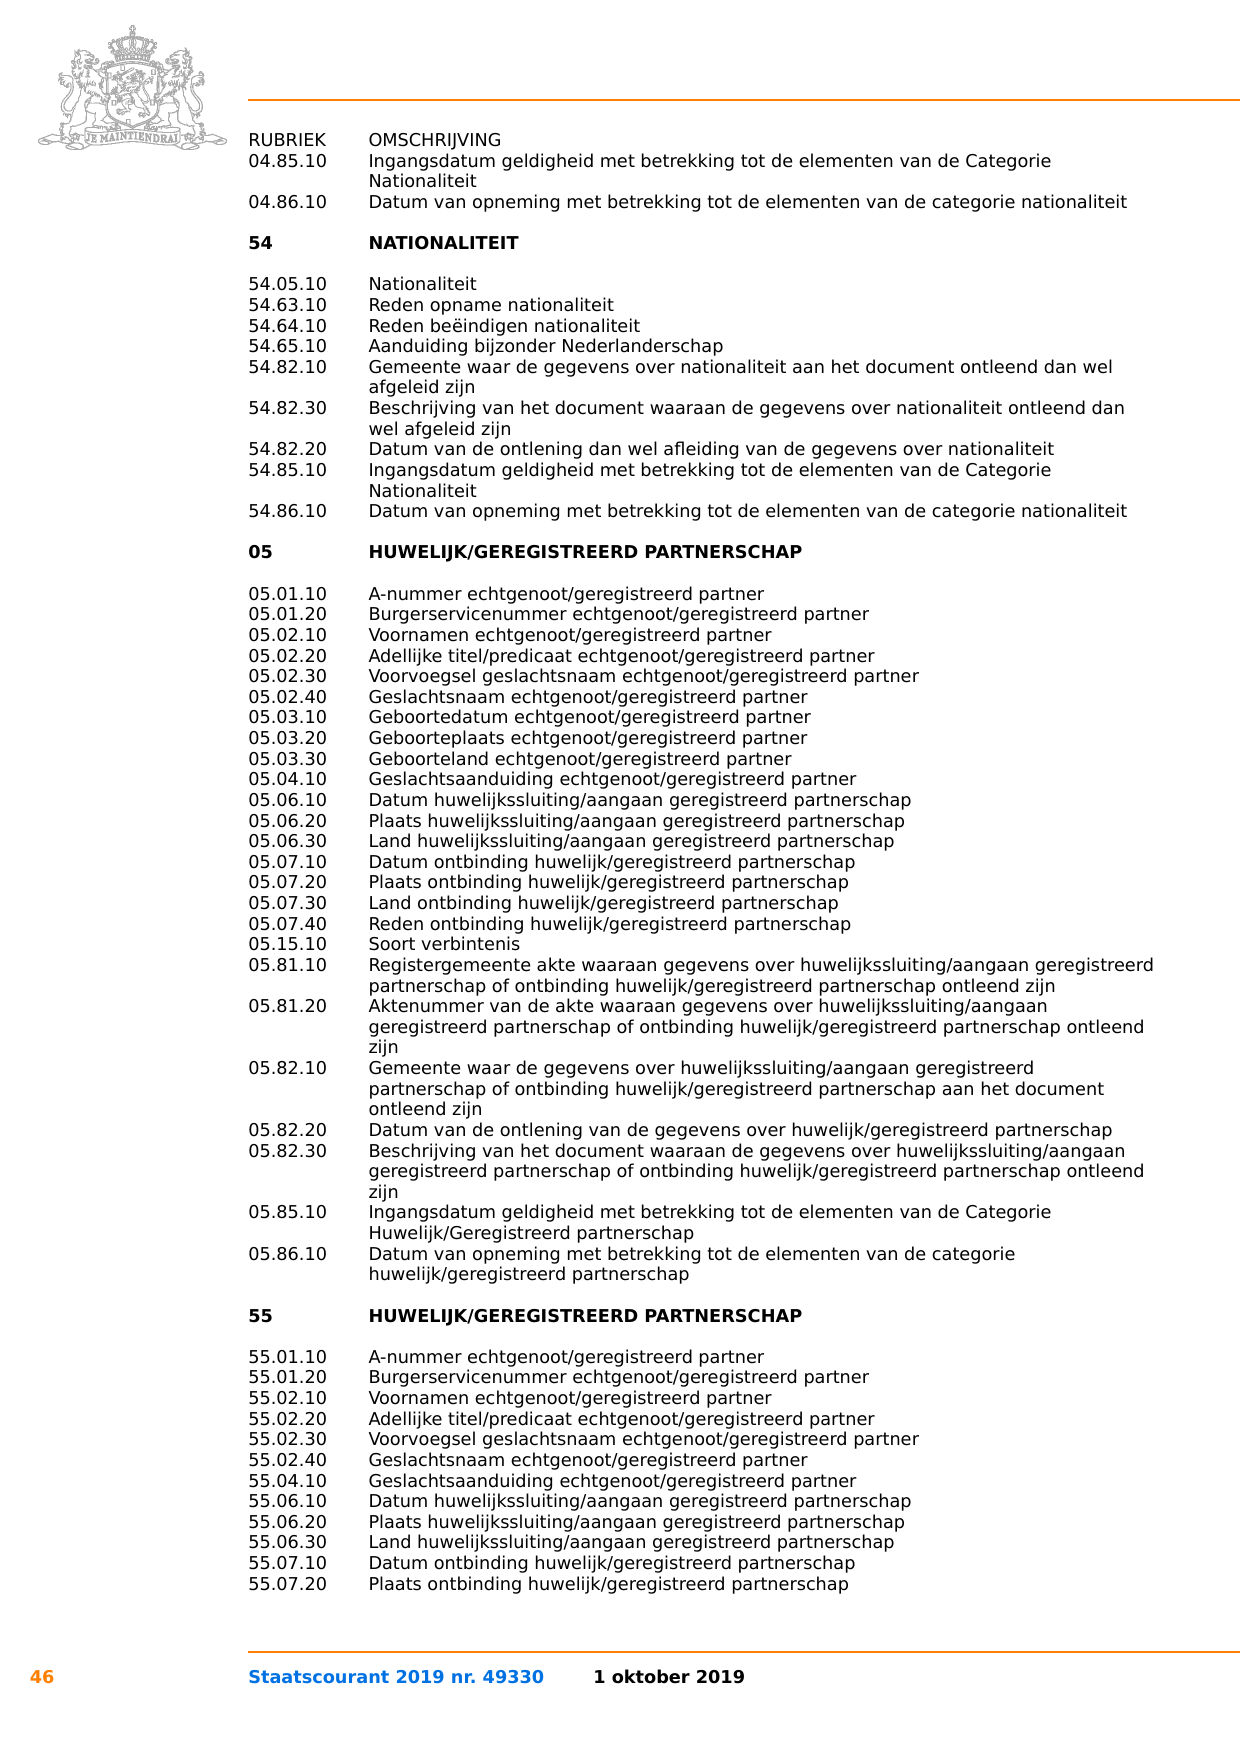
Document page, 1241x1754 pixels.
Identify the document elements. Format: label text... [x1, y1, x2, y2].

table_cell 54.82.20 [248, 439, 362, 460]
table_header RUBRIEK [248, 130, 362, 151]
table_cell 55.02.40 [248, 1450, 362, 1471]
table_cell 05.81.20 [248, 996, 362, 1058]
table_cell Land huwelijkssluiting/aangaan geregistreerd partnerschap [363, 831, 1163, 852]
table_cell Ingangsdatum geldigheid met betrekking tot de elementen van de Categorie Nationaliteit [363, 460, 1163, 501]
table_cell Geslachtsaanduiding echtgenoot/geregistreerd partner [363, 769, 1163, 790]
table_cell Plaats ontbinding huwelijk/geregistreerd partnerschap [363, 873, 1163, 893]
table_cell 55.04.10 [248, 1471, 362, 1491]
table_cell 05.82.30 [248, 1141, 362, 1202]
table_cell [248, 522, 362, 542]
table_cell 05.07.40 [248, 914, 362, 934]
table_cell Geslachtsaanduiding echtgenoot/geregistreerd partner [363, 1471, 1163, 1491]
table_cell Voornamen echtgenoot/geregistreerd partner [363, 1388, 1163, 1409]
table_cell 54.86.10 [248, 501, 362, 522]
table_cell 05.06.20 [248, 811, 362, 831]
table_cell 05.07.10 [248, 852, 362, 872]
table_cell 05.03.10 [248, 708, 362, 728]
table_cell Geboorteplaats echtgenoot/geregistreerd partner [363, 728, 1163, 749]
table_cell [363, 1326, 1163, 1347]
table_cell [248, 1326, 362, 1347]
table_cell Plaats ontbinding huwelijk/geregistreerd partnerschap [363, 1574, 1163, 1594]
table_cell Datum ontbinding huwelijk/geregistreerd partnerschap [363, 1553, 1163, 1574]
table_cell 54.05.10 [248, 274, 362, 295]
table_cell Geboorteland echtgenoot/geregistreerd partner [363, 749, 1163, 769]
table_cell 05.82.20 [248, 1120, 362, 1141]
table_cell Registergemeente akte waaraan gegevens over huwelijkssluiting/aangaan geregistreerd partnerschap of ontbinding huwelijk/geregistreerd partnerschap ontleend zijn [363, 955, 1163, 996]
table_cell Soort verbintenis [363, 934, 1163, 955]
table_cell Nationaliteit [363, 274, 1163, 295]
picture [38, 25, 227, 150]
table_cell 55 [248, 1306, 362, 1326]
table_cell 54.65.10 [248, 336, 362, 357]
table_cell Land huwelijkssluiting/aangaan geregistreerd partnerschap [363, 1533, 1163, 1553]
table_cell Adellijke titel/predicaat echtgenoot/geregistreerd partner [363, 646, 1163, 666]
table_cell 55.02.10 [248, 1388, 362, 1409]
table_cell 05 [248, 543, 362, 563]
table_cell 05.07.20 [248, 873, 362, 893]
table_cell Voornamen echtgenoot/geregistreerd partner [363, 625, 1163, 646]
table_cell A-nummer echtgenoot/geregistreerd partner [363, 1347, 1163, 1367]
table_cell 05.02.40 [248, 687, 362, 707]
table_cell 54 [248, 233, 362, 254]
table_cell 05.15.10 [248, 934, 362, 955]
table_cell HUWELIJK/GEREGISTREERD PARTNERSCHAP [363, 543, 1163, 563]
table_cell 05.04.10 [248, 769, 362, 790]
table_cell 05.03.20 [248, 728, 362, 749]
table_cell Beschrijving van het document waaraan de gegevens over huwelijkssluiting/aangaan geregistreerd partnerschap of ontbinding huwelijk/geregistreerd partnerschap ontleend zijn [363, 1141, 1163, 1202]
table_cell HUWELIJK/GEREGISTREERD PARTNERSCHAP [363, 1306, 1163, 1326]
table_cell 05.07.30 [248, 893, 362, 914]
table_cell 05.02.30 [248, 666, 362, 687]
table_cell Geslachtsnaam echtgenoot/geregistreerd partner [363, 687, 1163, 707]
table_cell [363, 1285, 1163, 1306]
table_cell NATIONALITEIT [363, 233, 1163, 254]
table_cell [363, 522, 1163, 542]
table_cell Burgerservicenummer echtgenoot/geregistreerd partner [363, 1368, 1163, 1388]
table_cell 05.01.20 [248, 604, 362, 625]
table_cell Gemeente waar de gegevens over huwelijkssluiting/aangaan geregistreerd partnerschap of ontbinding huwelijk/geregistreerd partnerschap aan het document ontleend zijn [363, 1058, 1163, 1120]
table_cell Datum van opneming met betrekking tot de elementen van de categorie nationaliteit [363, 501, 1163, 522]
table_cell [248, 254, 362, 274]
table_cell Datum van opneming met betrekking tot de elementen van de categorie nationaliteit [363, 192, 1163, 212]
table_cell Datum van de ontlening dan wel afleiding van de gegevens over nationaliteit [363, 439, 1163, 460]
table_cell Datum van opneming met betrekking tot de elementen van de categorie huwelijk/geregistreerd partnerschap [363, 1244, 1163, 1285]
table_cell 54.64.10 [248, 316, 362, 336]
table_cell Ingangsdatum geldigheid met betrekking tot de elementen van de Categorie Huwelijk/Geregistreerd partnerschap [363, 1203, 1163, 1244]
table_cell Reden ontbinding huwelijk/geregistreerd partnerschap [363, 914, 1163, 934]
table_cell [248, 1285, 362, 1306]
table_cell 54.85.10 [248, 460, 362, 501]
table_cell Land ontbinding huwelijk/geregistreerd partnerschap [363, 893, 1163, 914]
table_cell 55.07.10 [248, 1553, 362, 1574]
table_cell 05.81.10 [248, 955, 362, 996]
table_cell Adellijke titel/predicaat echtgenoot/geregistreerd partner [363, 1409, 1163, 1429]
table_cell 55.06.20 [248, 1512, 362, 1532]
table_cell 55.06.10 [248, 1491, 362, 1512]
table_cell 05.02.20 [248, 646, 362, 666]
table_cell 55.01.20 [248, 1368, 362, 1388]
table_cell Datum ontbinding huwelijk/geregistreerd partnerschap [363, 852, 1163, 872]
table_cell 54.82.30 [248, 398, 362, 439]
table_cell Datum huwelijkssluiting/aangaan geregistreerd partnerschap [363, 790, 1163, 811]
table_cell Reden opname nationaliteit [363, 295, 1163, 316]
table_cell Burgerservicenummer echtgenoot/geregistreerd partner [363, 604, 1163, 625]
table_cell 05.06.10 [248, 790, 362, 811]
table_cell 55.07.20 [248, 1574, 362, 1594]
table_cell Plaats huwelijkssluiting/aangaan geregistreerd partnerschap [363, 1512, 1163, 1532]
table_cell [248, 213, 362, 233]
table_cell Aanduiding bijzonder Nederlanderschap [363, 336, 1163, 357]
table_cell 54.63.10 [248, 295, 362, 316]
table_cell [363, 563, 1163, 584]
table_cell Voorvoegsel geslachtsnaam echtgenoot/geregistreerd partner [363, 1429, 1163, 1450]
table_cell 55.02.30 [248, 1429, 362, 1450]
table_cell Plaats huwelijkssluiting/aangaan geregistreerd partnerschap [363, 811, 1163, 831]
table_cell 05.01.10 [248, 584, 362, 604]
table_cell Gemeente waar de gegevens over nationaliteit aan het document ontleend dan wel afgeleid zijn [363, 357, 1163, 398]
table_cell Geboortedatum echtgenoot/geregistreerd partner [363, 708, 1163, 728]
table_cell Geslachtsnaam echtgenoot/geregistreerd partner [363, 1450, 1163, 1471]
table_cell 55.06.30 [248, 1533, 362, 1553]
table_cell [248, 563, 362, 584]
table_cell Voorvoegsel geslachtsnaam echtgenoot/geregistreerd partner [363, 666, 1163, 687]
table_cell Datum huwelijkssluiting/aangaan geregistreerd partnerschap [363, 1491, 1163, 1512]
table_cell 55.02.20 [248, 1409, 362, 1429]
table_header OMSCHRIJVING [363, 130, 1163, 151]
table_cell Beschrijving van het document waaraan de gegevens over nationaliteit ontleend dan wel afgeleid zijn [363, 398, 1163, 439]
table_cell 04.85.10 [248, 151, 362, 192]
table_cell Reden beëindigen nationaliteit [363, 316, 1163, 336]
table_cell 05.02.10 [248, 625, 362, 646]
table_cell Aktenummer van de akte waaraan gegevens over huwelijkssluiting/aangaan geregistreerd partnerschap of ontbinding huwelijk/geregistreerd partnerschap ontleend zijn [363, 996, 1163, 1058]
table_cell Datum van de ontlening van de gegevens over huwelijk/geregistreerd partnerschap [363, 1120, 1163, 1141]
table_cell 54.82.10 [248, 357, 362, 398]
table_cell 05.86.10 [248, 1244, 362, 1285]
table_cell A-nummer echtgenoot/geregistreerd partner [363, 584, 1163, 604]
table_cell 04.86.10 [248, 192, 362, 212]
table_cell 05.06.30 [248, 831, 362, 852]
table_cell [363, 254, 1163, 274]
table_cell 05.85.10 [248, 1203, 362, 1244]
table_cell [363, 213, 1163, 233]
table_cell Ingangsdatum geldigheid met betrekking tot de elementen van de Categorie Nationaliteit [363, 151, 1163, 192]
table_cell 05.82.10 [248, 1058, 362, 1120]
table_cell 05.03.30 [248, 749, 362, 769]
table_cell 55.01.10 [248, 1347, 362, 1367]
